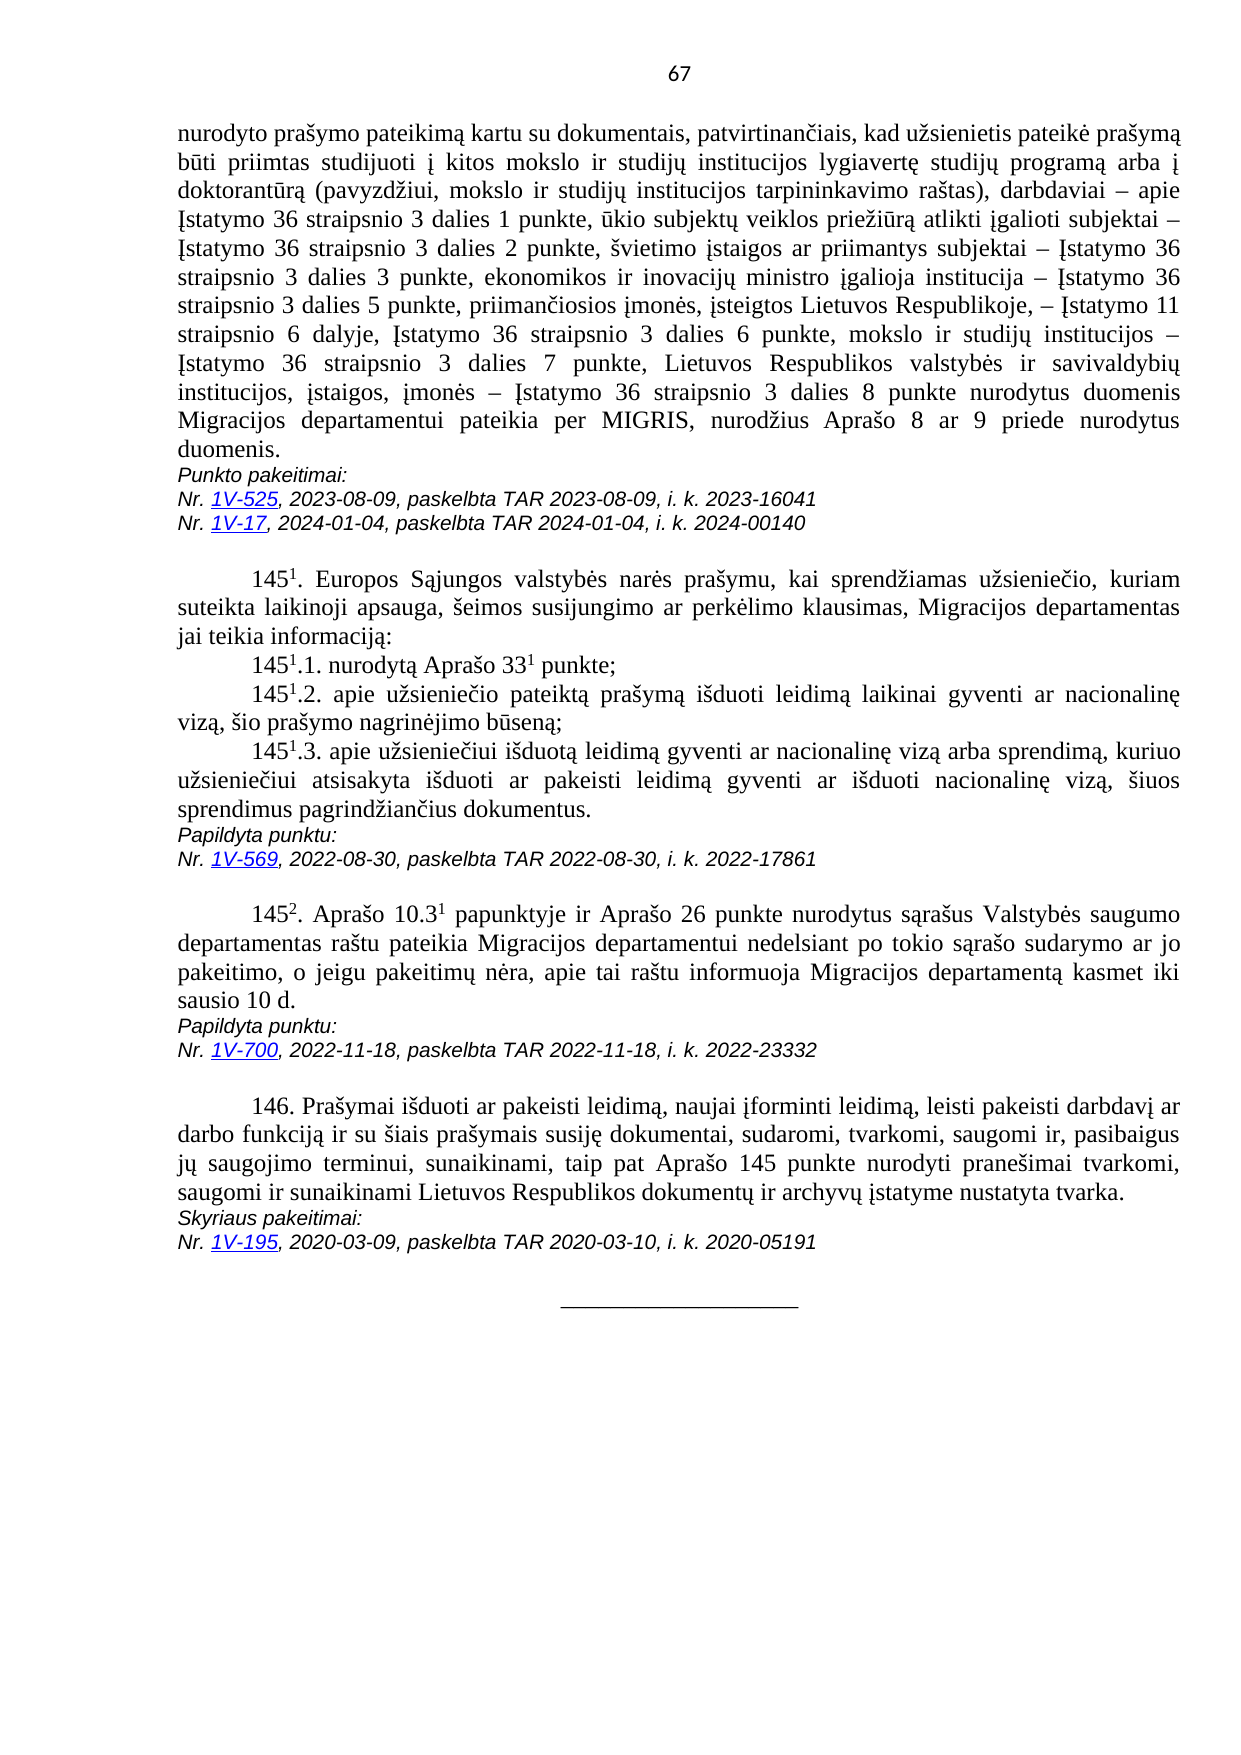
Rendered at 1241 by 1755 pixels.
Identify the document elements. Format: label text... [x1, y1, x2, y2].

text Nr. 1V-569, 2022-08-30, paskelbta TAR 2022-08-30, i. k. 2022-17861 [177, 846, 1181, 870]
text 1451.2. apie užsieniečio pateiktą prašymą išduoti leidimą laikinai gyventi ar nacionalinę vizą, šio prašymo nagrinėjimo būseną; [177, 679, 1181, 736]
text Nr. 1V-525, 2023-08-09, paskelbta TAR 2023-08-09, i. k. 2023-16041 [177, 487, 1181, 511]
text nurodyto prašymo pateikimą kartu su dokumentais, patvirtinančiais, kad užsienietis pateikė prašymą būti priimtas studijuoti į kitos mokslo ir studijų institucijos lygiavertę studijų programą arba į doktorantūrą (pavyzdžiui, mokslo ir studijų institucijos tarpininkavimo raštas), darbdaviai – apie Įstatymo 36 straipsnio 3 dalies 1 punkte, ūkio subjektų veiklos priežiūrą atlikti įgalioti subjektai – Įstatymo 36 straipsnio 3 dalies 2 punkte, švietimo įstaigos ar priimantys subjektai – Įstatymo 36 straipsnio 3 dalies 3 punkte, ekonomikos ir inovacijų ministro įgalioja institucija – Įstatymo 36 straipsnio 3 dalies 5 punkte, priimančiosios įmonės, įsteigtos Lietuvos Respublikoje, – Įstatymo 11 straipsnio 6 dalyje, Įstatymo 36 straipsnio 3 dalies 6 punkte, mokslo ir studijų institucijos – Įstatymo 36 straipsnio 3 dalies 7 punkte, Lietuvos Respublikos valstybės ir savivaldybių institucijos, įstaigos, įmonės – Įstatymo 36 straipsnio 3 dalies 8 punkte nurodytus duomenis Migracijos departamentui pateikia per MIGRIS, nurodžius Aprašo 8 ar 9 priede nurodytus duomenis. [177, 118, 1181, 463]
text 1452. Aprašo 10.31 papunktyje ir Aprašo 26 punkte nurodytus sąrašus Valstybės saugumo departamentas raštu pateikia Migracijos departamentui nedelsiant po tokio sąrašo sudarymo ar jo pakeitimo, o jeigu pakeitimų nėra, apie tai raštu informuoja Migracijos departamentą kasmet iki sausio 10 d. [177, 899, 1181, 1014]
text 146. Prašymai išduoti ar pakeisti leidimą, naujai įforminti leidimą, leisti pakeisti darbdavį ar darbo funkciją ir su šiais prašymais susiję dokumentai, sudaromi, tvarkomi, saugomi ir, pasibaigus jų saugojimo terminui, sunaikinami, taip pat Aprašo 145 punkte nurodyti pranešimai tvarkomi, saugomi ir sunaikinami Lietuvos Respublikos dokumentų ir archyvų įstatyme nustatyta tvarka. [177, 1091, 1181, 1206]
text 1451.1. nurodytą Aprašo 331 punkte; [177, 650, 1181, 679]
text Papildyta punktu: [177, 1014, 1181, 1038]
text ___________________ [177, 1282, 1181, 1311]
text Nr. 1V-17, 2024-01-04, paskelbta TAR 2024-01-04, i. k. 2024-00140 [177, 511, 1181, 535]
text Punkto pakeitimai: [177, 463, 1181, 487]
text Nr. 1V-195, 2020-03-09, paskelbta TAR 2020-03-10, i. k. 2020-05191 [177, 1230, 1181, 1254]
text Skyriaus pakeitimai: [177, 1206, 1181, 1230]
text Nr. 1V-700, 2022-11-18, paskelbta TAR 2022-11-18, i. k. 2022-23332 [177, 1038, 1181, 1062]
text 1451.3. apie užsieniečiui išduotą leidimą gyventi ar nacionalinę vizą arba sprendimą, kuriuo užsieniečiui atsisakyta išduoti ar pakeisti leidimą gyventi ar išduoti nacionalinę vizą, šiuos sprendimus pagrindžiančius dokumentus. [177, 736, 1181, 822]
text Papildyta punktu: [177, 822, 1181, 846]
text 1451. Europos Sąjungos valstybės narės prašymu, kai sprendžiamas užsieniečio, kuriam suteikta laikinoji apsauga, šeimos susijungimo ar perkėlimo klausimas, Migracijos departamentas jai teikia informaciją: [177, 564, 1181, 650]
